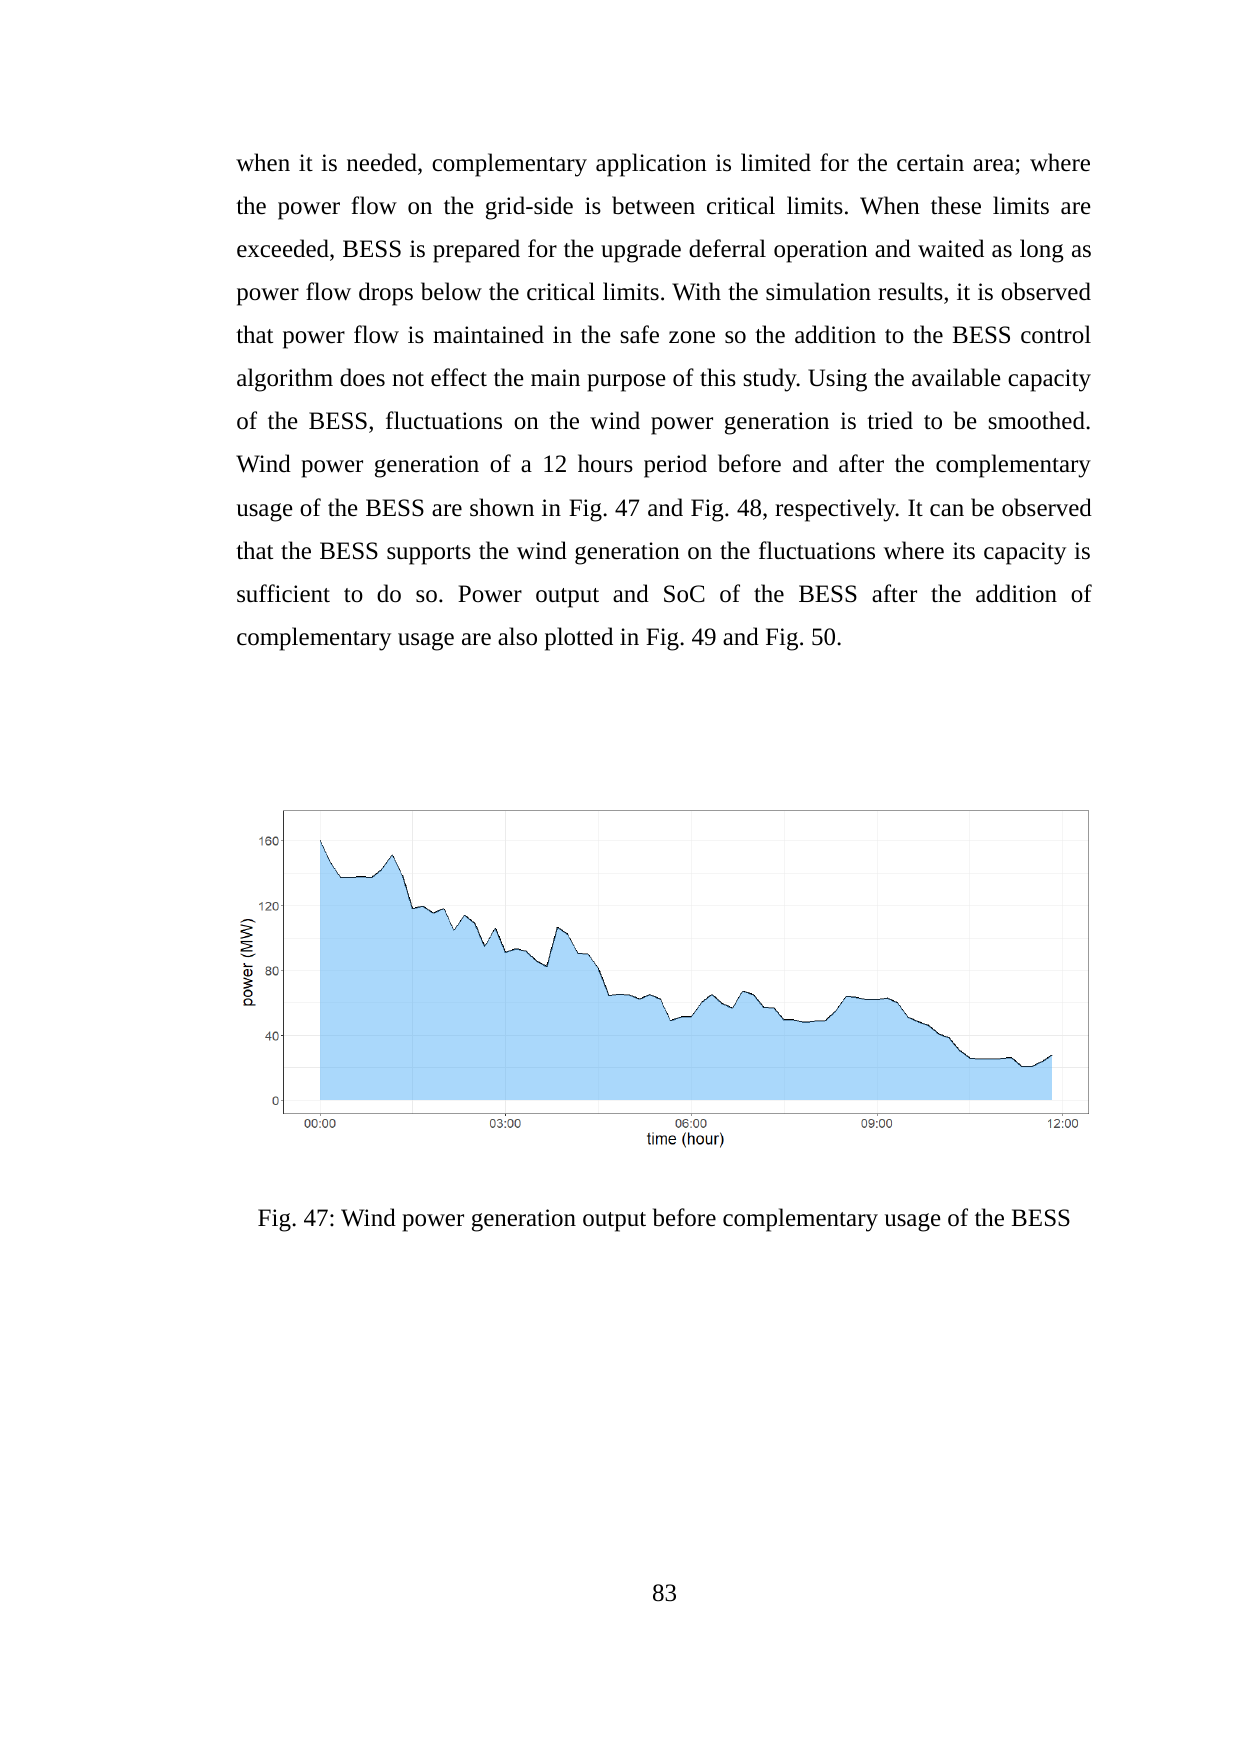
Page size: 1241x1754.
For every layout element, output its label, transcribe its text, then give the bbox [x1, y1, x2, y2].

text when it is needed, complementary application is limited for the certain area; where the power flow on the grid-side is between critical limits. When these limits are exceeded, BESS is prepared for the upgrade deferral operation and waited as long as power flow drops below the critical limits. With the simulation results, it is observed that power flow is maintained in the safe zone so the addition to the BESS control algorithm does not effect the main purpose of this study. Using the available capacity of the BESS, fluctuations on the wind power generation is tried to be smoothed. Wind power generation of a 12 hours period before and after the complementary usage of the BESS are shown in Fig. 47 and Fig. 48, respectively. It can be observed that the BESS supports the wind generation on the fluctuations where its capacity is sufficient to do so. Power output and SoC of the BESS after the addition of complementary usage are also plotted in Fig. 49 and Fig. 50. [236, 148, 1093, 651]
text Fig. 47: Wind power generation output before complementary usage of the BESS [236, 1203, 1093, 1232]
picture [236, 807, 1093, 1150]
